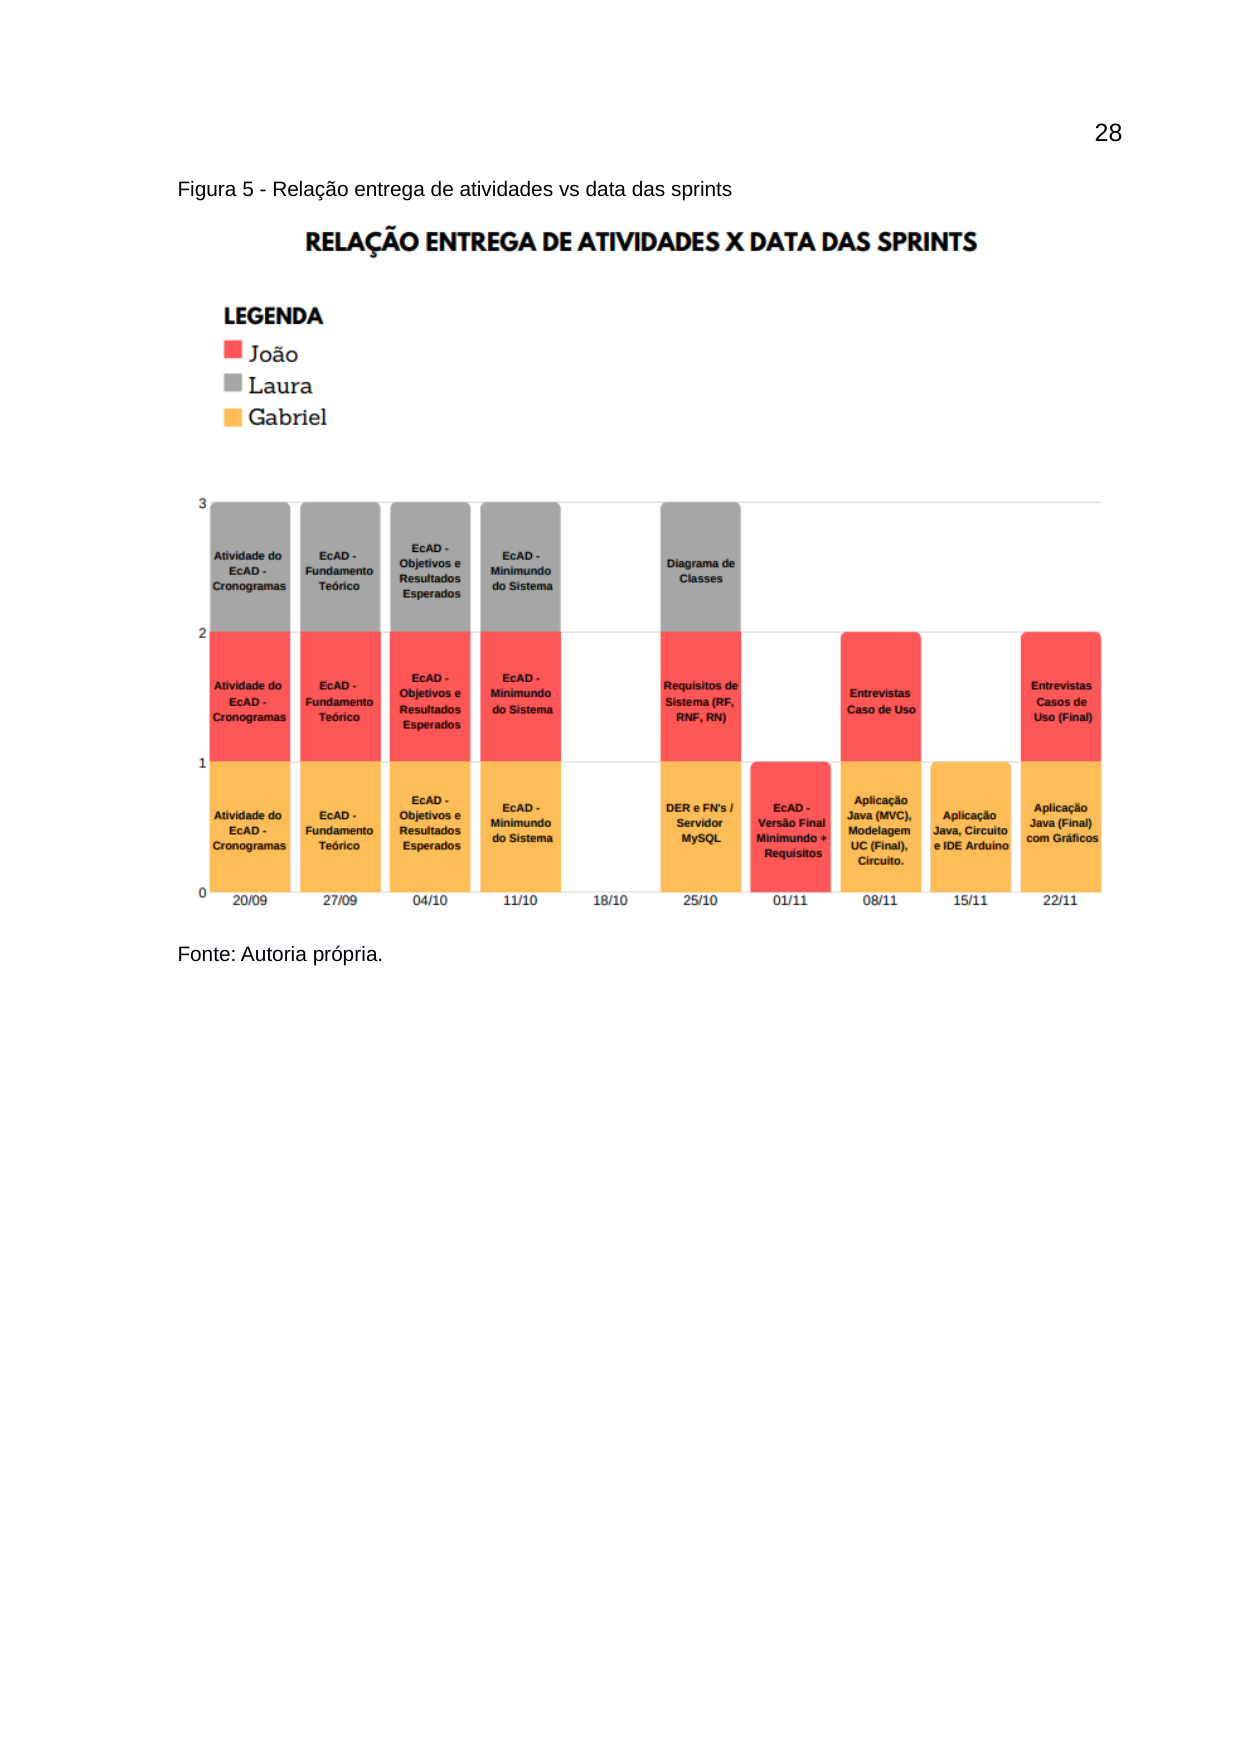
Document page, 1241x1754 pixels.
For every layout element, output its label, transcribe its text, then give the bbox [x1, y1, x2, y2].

text Fonte: Autoria própria. [177, 942, 1122, 966]
picture [177, 212, 1123, 919]
text Figura 5 - Relação entrega de atividades vs data das sprints [177, 176, 1122, 200]
